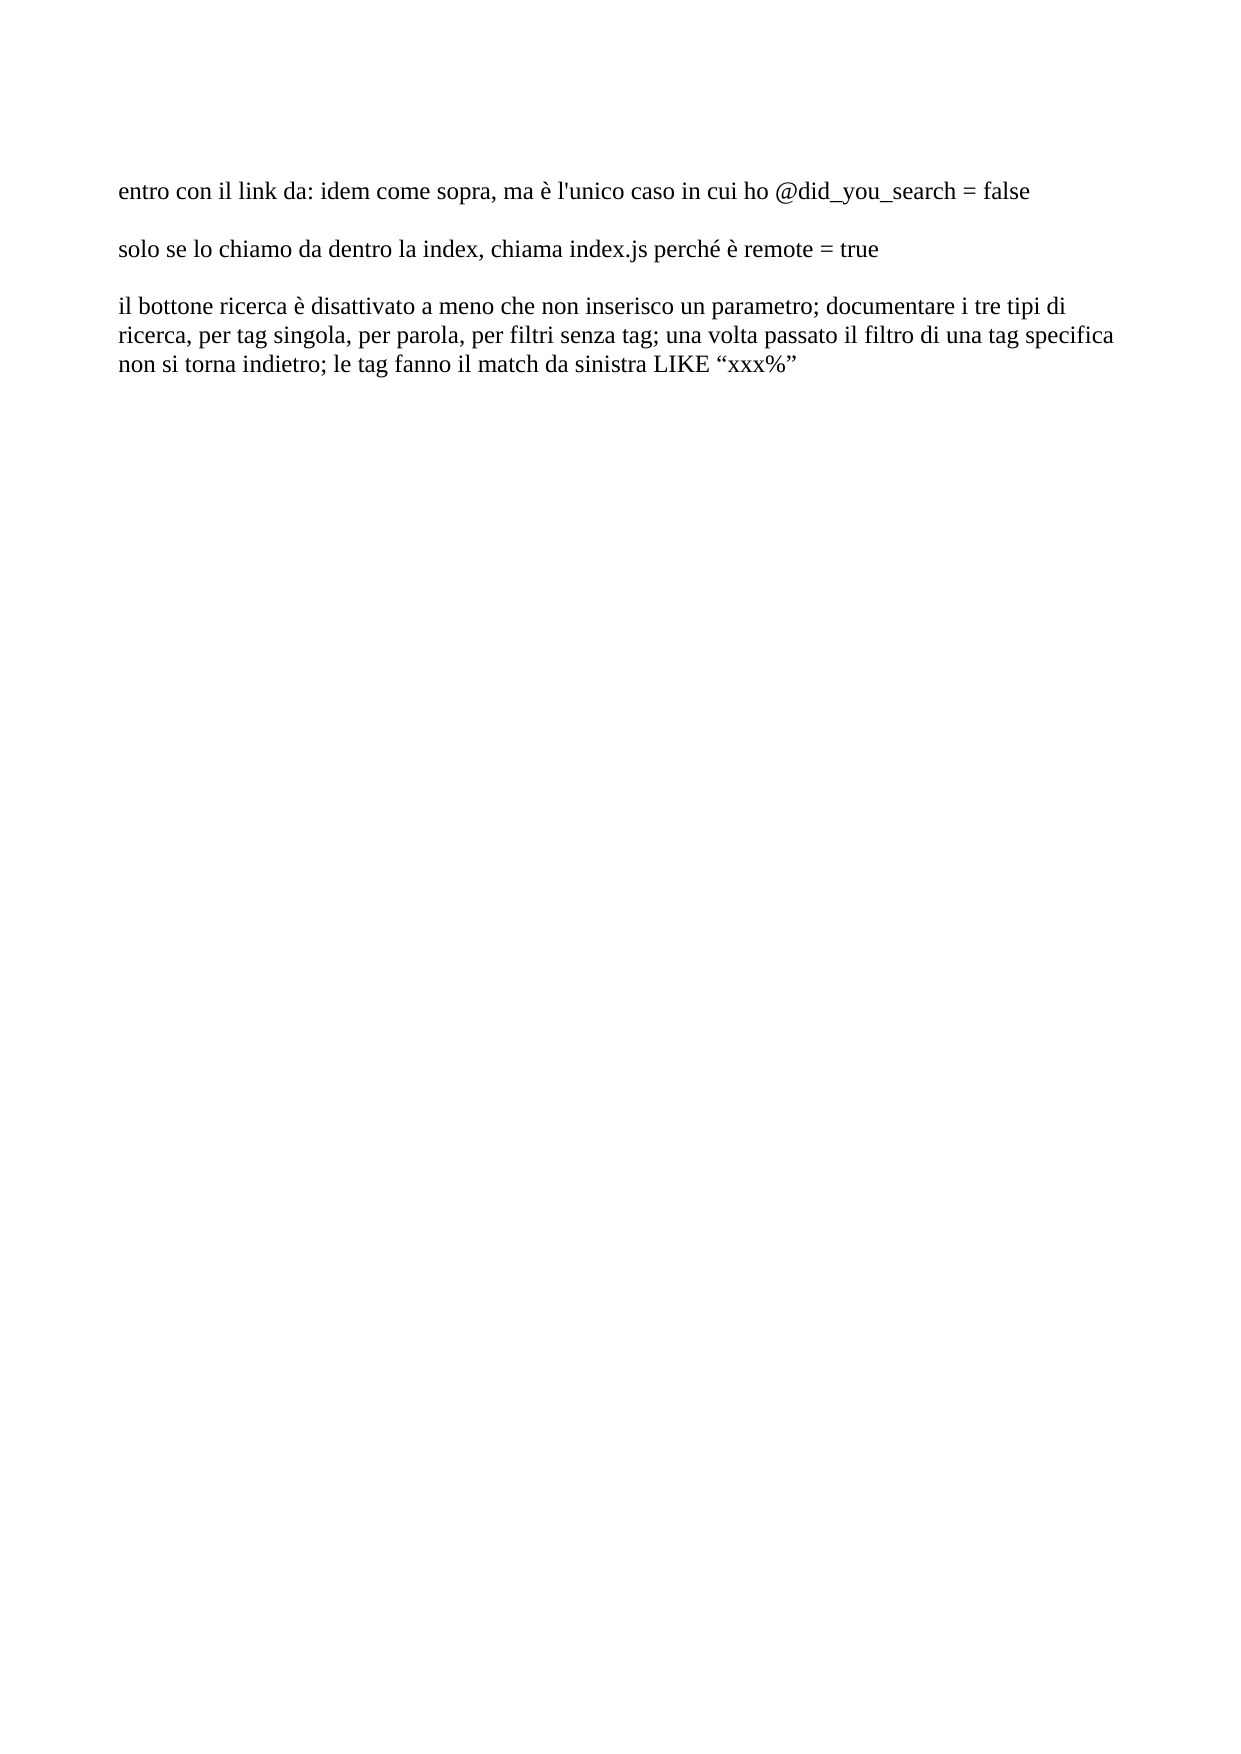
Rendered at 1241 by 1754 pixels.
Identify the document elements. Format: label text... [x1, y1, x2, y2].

text entro con il link da: idem come sopra, ma è l'unico caso in cui ho @did_you_search = false [118, 176, 1122, 205]
text il bottone ricerca è disattivato a meno che non inserisco un parametro; documentare i tre tipi di ricerca, per tag singola, per parola, per filtri senza tag; una volta passato il filtro di una tag specifica non si torna indietro; le tag fanno il match da sinistra LIKE “xxx%” [118, 291, 1122, 378]
text solo se lo chiamo da dentro la index, chiama index.js perché è remote = true [118, 234, 1122, 263]
